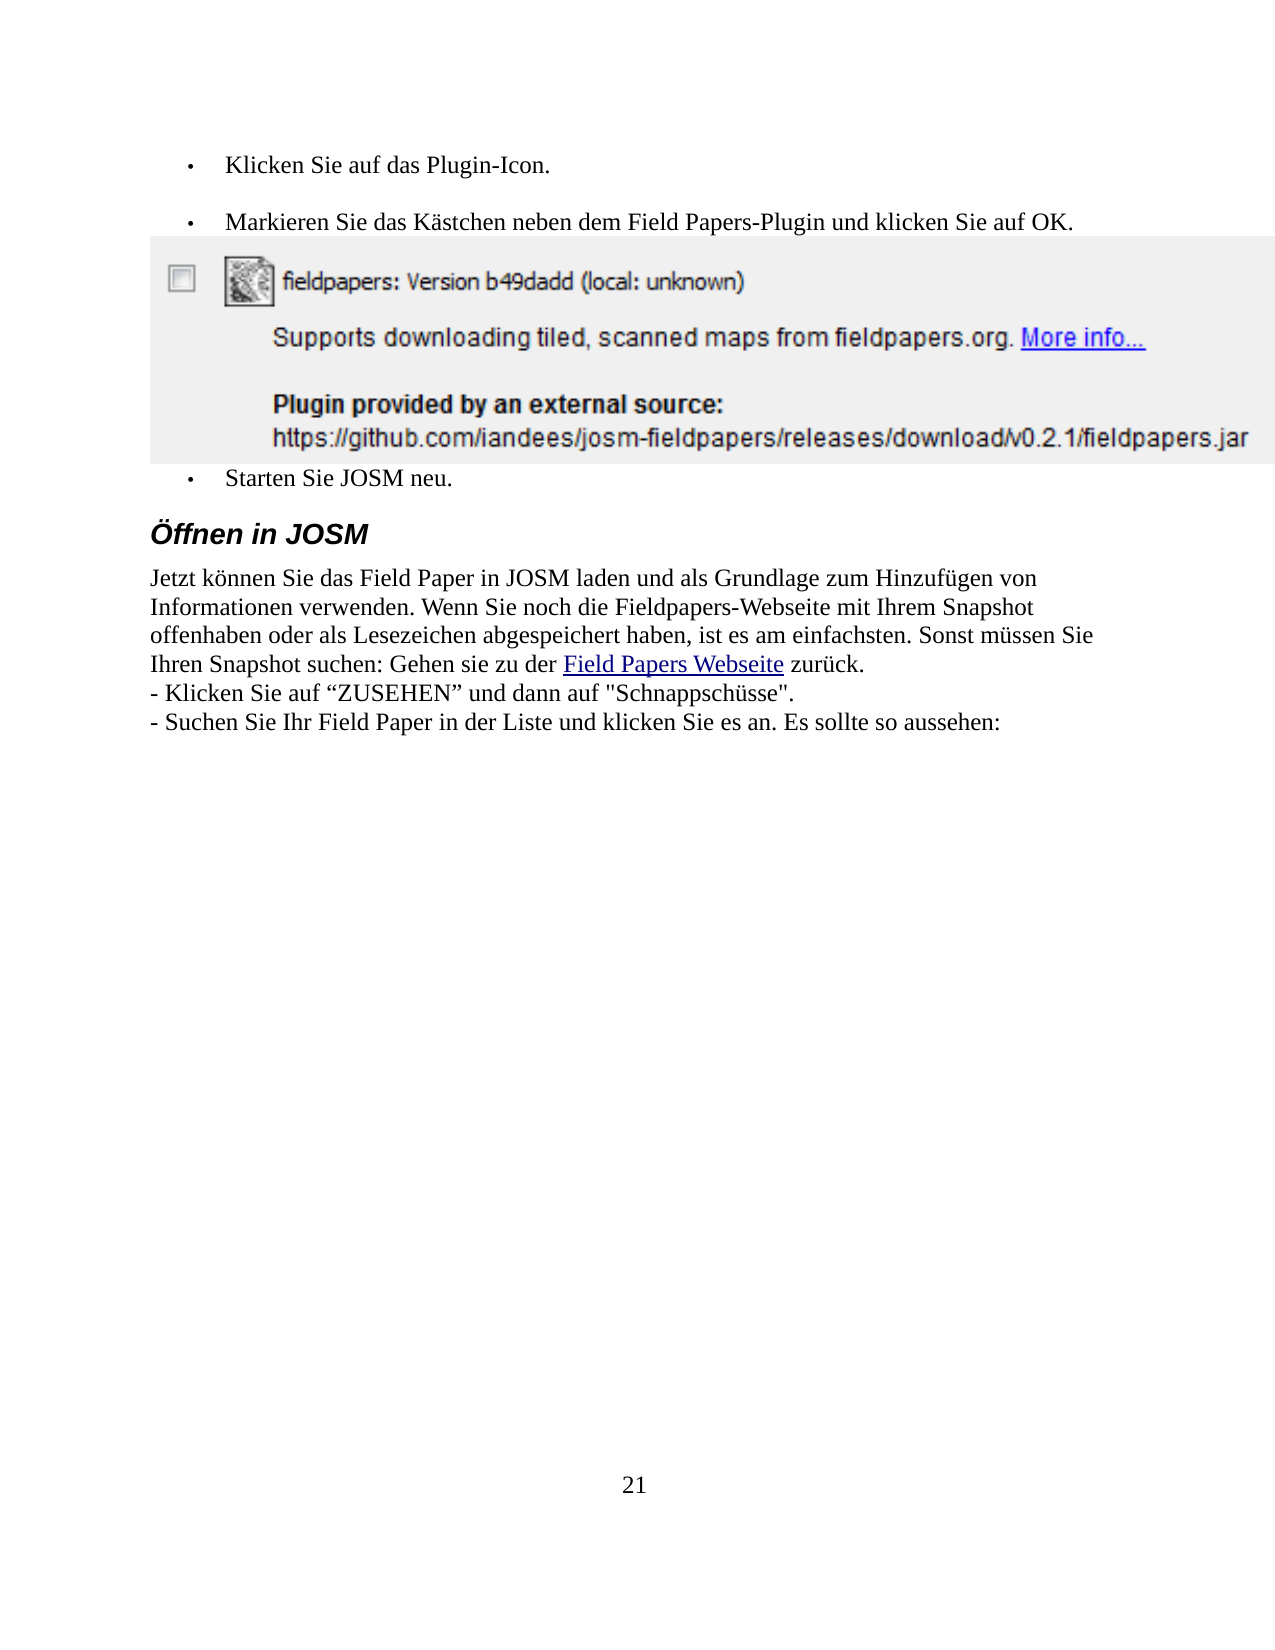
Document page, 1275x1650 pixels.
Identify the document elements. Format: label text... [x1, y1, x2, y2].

list Klicken Sie auf das Plugin-Icon. [187, 150, 1125, 207]
subtitle Öffnen in JOSM [150, 517, 1125, 551]
list Starten Sie JOSM neu. [187, 464, 1125, 492]
picture [150, 236, 1275, 464]
list Markieren Sie das Kästchen neben dem Field Papers-Plugin und klicken Sie auf OK. [187, 207, 1125, 236]
text Jetzt können Sie das Field Paper in JOSM laden und als Grundlage zum Hinzufügen von Informationen verwenden. Wenn Sie noch die Fieldpapers-Webseite mit Ihrem Snapshot offenhaben oder als Lesezeichen abgespeichert haben, ist es am einfachsten. Sonst müssen Sie Ihren Snapshot suchen: Gehen sie zu der Field Papers Webseite zurück. - Klicken Sie auf “ZUSEHEN” und dann auf "Schnappschüsse". - Suchen Sie Ihr Field Paper in der Liste und klicken Sie es an. Es sollte so aussehen: [150, 563, 1125, 736]
